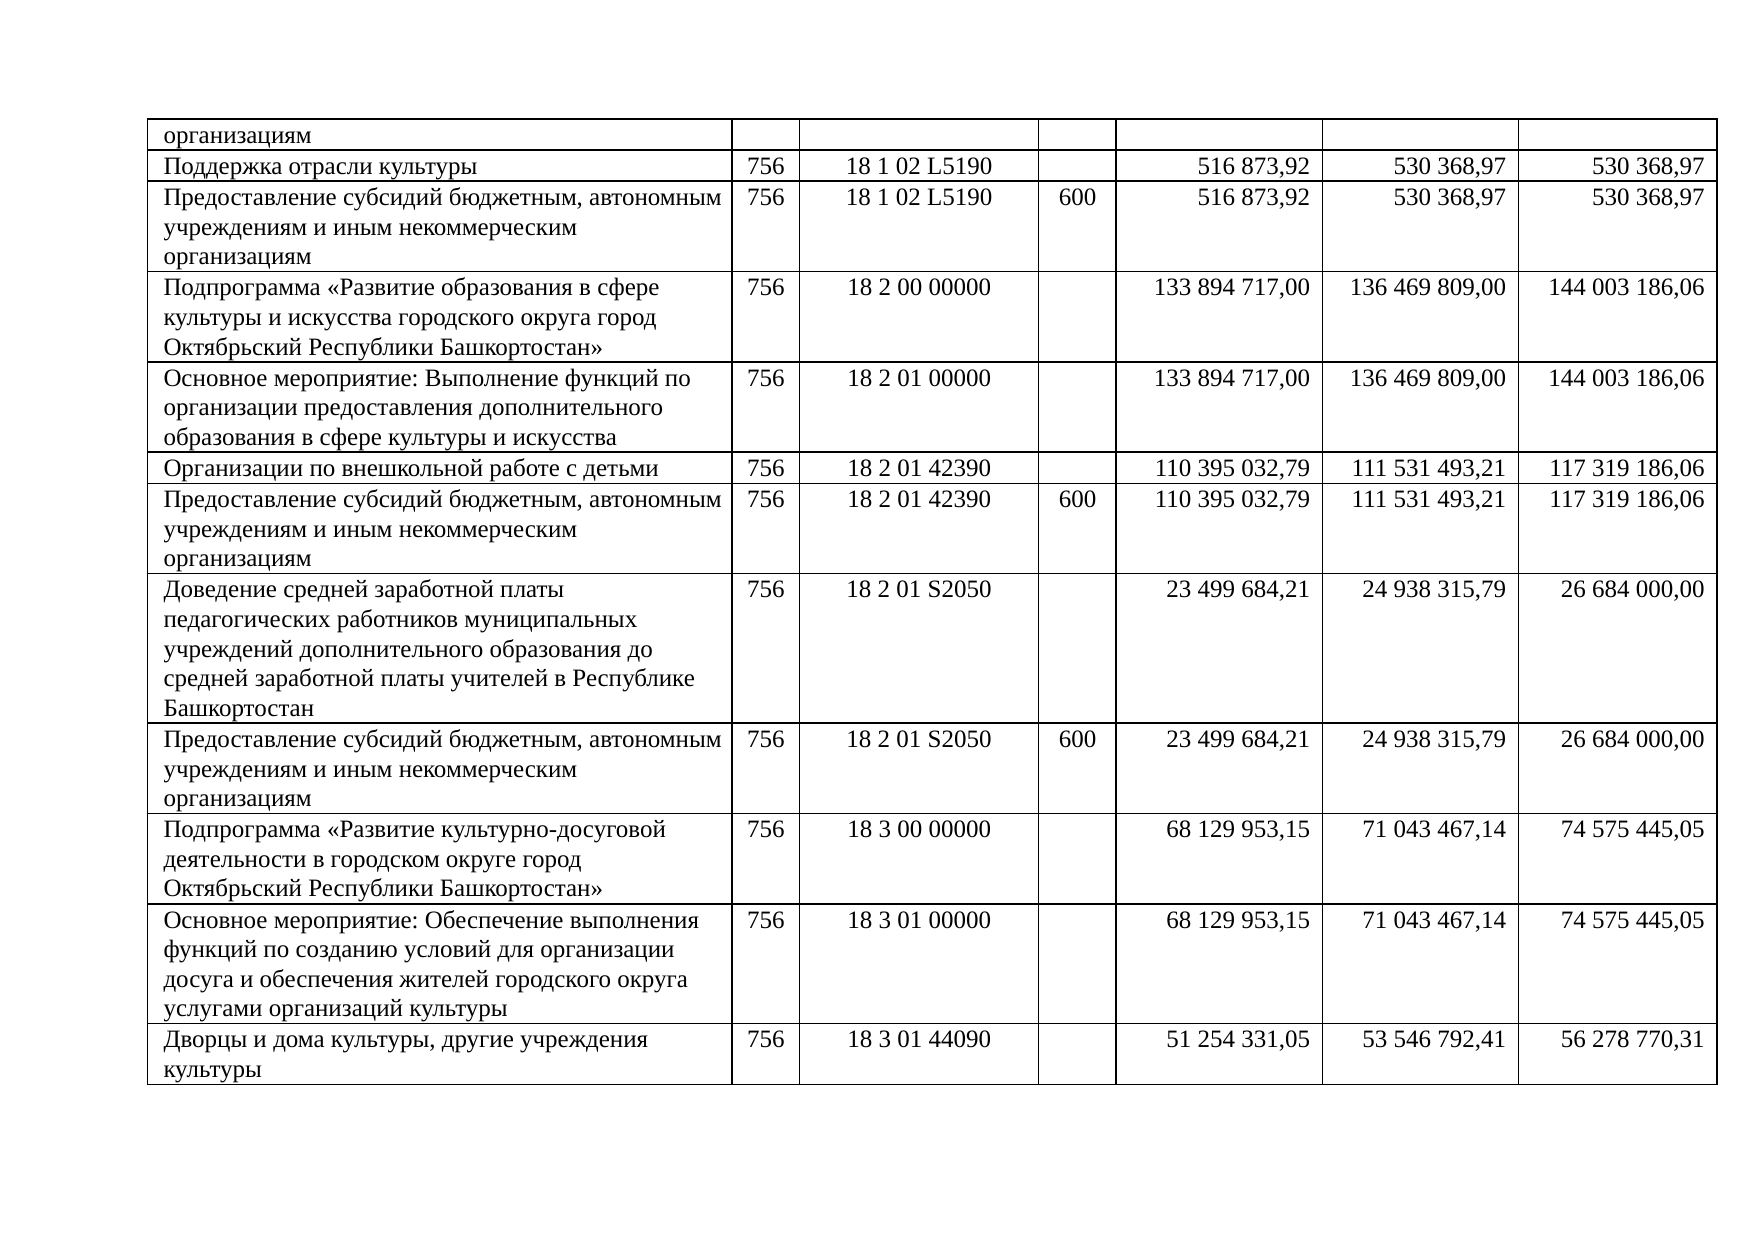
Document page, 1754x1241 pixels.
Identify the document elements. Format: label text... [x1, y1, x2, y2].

table_cell [1039, 151, 1115, 180]
table_cell 117 319 186,06 [1519, 453, 1716, 482]
table_cell 74 575 445,05 [1519, 814, 1716, 903]
table_cell 18 2 00 00000 [800, 272, 1038, 361]
table_cell [1519, 120, 1716, 149]
table_cell [1039, 814, 1115, 903]
table_cell 51 254 331,05 [1117, 1024, 1322, 1083]
table_cell Организации по внешкольной работе с детьми [148, 453, 731, 482]
table_cell [1039, 272, 1115, 361]
table_cell 71 043 467,14 [1323, 905, 1518, 1023]
table_cell 756 [733, 151, 799, 180]
table_cell 117 319 186,06 [1519, 484, 1716, 573]
table_cell 24 938 315,79 [1323, 574, 1518, 722]
table_cell 756 [733, 724, 799, 812]
table_cell 18 2 01 00000 [800, 363, 1038, 451]
table_cell 23 499 684,21 [1117, 724, 1322, 812]
table_cell 756 [733, 484, 799, 573]
table_cell [800, 120, 1038, 149]
table_cell 18 2 01 S2050 [800, 724, 1038, 812]
table_cell 756 [733, 453, 799, 482]
table_cell Подпрограмма «Развитие культурно-досуговой деятельности в городском округе город Октябрьский Республики Башкортостан» [148, 814, 731, 903]
table_cell 144 003 186,06 [1519, 363, 1716, 451]
table_cell 516 873,92 [1117, 151, 1322, 180]
table_cell 111 531 493,21 [1323, 484, 1518, 573]
table_cell 600 [1039, 182, 1115, 271]
table_cell Дворцы и дома культуры, другие учреждения культуры [148, 1024, 731, 1083]
table_cell Доведение средней заработной платы педагогических работников муниципальных учреждений дополнительного образования до средней заработной платы учителей в Республике Башкортостан [148, 574, 731, 722]
table_cell [1323, 120, 1518, 149]
table_cell 18 3 01 00000 [800, 905, 1038, 1023]
table_cell 144 003 186,06 [1519, 272, 1716, 361]
table_cell 18 2 01 42390 [800, 484, 1038, 573]
table_cell 68 129 953,15 [1117, 905, 1322, 1023]
table_cell 136 469 809,00 [1323, 272, 1518, 361]
table_cell 26 684 000,00 [1519, 724, 1716, 812]
table_cell 756 [733, 272, 799, 361]
table_cell Предоставление субсидий бюджетным, автономным учреждениям и иным некоммерческим организациям [148, 484, 731, 573]
table_cell [1039, 363, 1115, 451]
table_cell 18 3 01 44090 [800, 1024, 1038, 1083]
table_cell 18 3 00 00000 [800, 814, 1038, 903]
table_cell 133 894 717,00 [1117, 363, 1322, 451]
table_cell 530 368,97 [1519, 182, 1716, 271]
table_cell Предоставление субсидий бюджетным, автономным учреждениям и иным некоммерческим организациям [148, 182, 731, 271]
table_cell 24 938 315,79 [1323, 724, 1518, 812]
table_cell 756 [733, 814, 799, 903]
table_cell [1039, 574, 1115, 722]
table_cell 756 [733, 905, 799, 1023]
table_cell 600 [1039, 484, 1115, 573]
table_cell 530 368,97 [1323, 151, 1518, 180]
table_cell [1039, 1024, 1115, 1083]
table_cell [1039, 905, 1115, 1023]
table_cell 74 575 445,05 [1519, 905, 1716, 1023]
table_cell [1117, 120, 1322, 149]
table_cell 68 129 953,15 [1117, 814, 1322, 903]
table_cell 18 1 02 L5190 [800, 151, 1038, 180]
table_cell Предоставление субсидий бюджетным, автономным учреждениям и иным некоммерческим организациям [148, 724, 731, 812]
table_cell 110 395 032,79 [1117, 453, 1322, 482]
table_cell 530 368,97 [1323, 182, 1518, 271]
table_cell 110 395 032,79 [1117, 484, 1322, 573]
table_cell Поддержка отрасли культуры [148, 151, 731, 180]
table_cell 756 [733, 1024, 799, 1083]
table_cell 600 [1039, 724, 1115, 812]
table_cell 530 368,97 [1519, 151, 1716, 180]
table_cell 18 1 02 L5190 [800, 182, 1038, 271]
table_cell 111 531 493,21 [1323, 453, 1518, 482]
table_cell 756 [733, 182, 799, 271]
table_cell 136 469 809,00 [1323, 363, 1518, 451]
table_cell [1039, 453, 1115, 482]
table_cell Основное мероприятие: Обеспечение выполнения функций по созданию условий для организации досуга и обеспечения жителей городского округа услугами организаций культуры [148, 905, 731, 1023]
table_cell [1039, 120, 1115, 149]
table_cell 18 2 01 42390 [800, 453, 1038, 482]
table_cell 26 684 000,00 [1519, 574, 1716, 722]
table_cell 756 [733, 363, 799, 451]
table_cell Подпрограмма «Развитие образования в сфере культуры и искусства городского округа город Октябрьский Республики Башкортостан» [148, 272, 731, 361]
table_cell 756 [733, 574, 799, 722]
table_cell 71 043 467,14 [1323, 814, 1518, 903]
table_cell 516 873,92 [1117, 182, 1322, 271]
table_cell Основное мероприятие: Выполнение функций по организации предоставления дополнительного образования в сфере культуры и искусства [148, 363, 731, 451]
table_cell организациям [148, 120, 731, 149]
table_cell 18 2 01 S2050 [800, 574, 1038, 722]
table_cell 56 278 770,31 [1519, 1024, 1716, 1083]
table_cell [733, 120, 799, 149]
table_cell 23 499 684,21 [1117, 574, 1322, 722]
table_cell 53 546 792,41 [1323, 1024, 1518, 1083]
table_cell 133 894 717,00 [1117, 272, 1322, 361]
